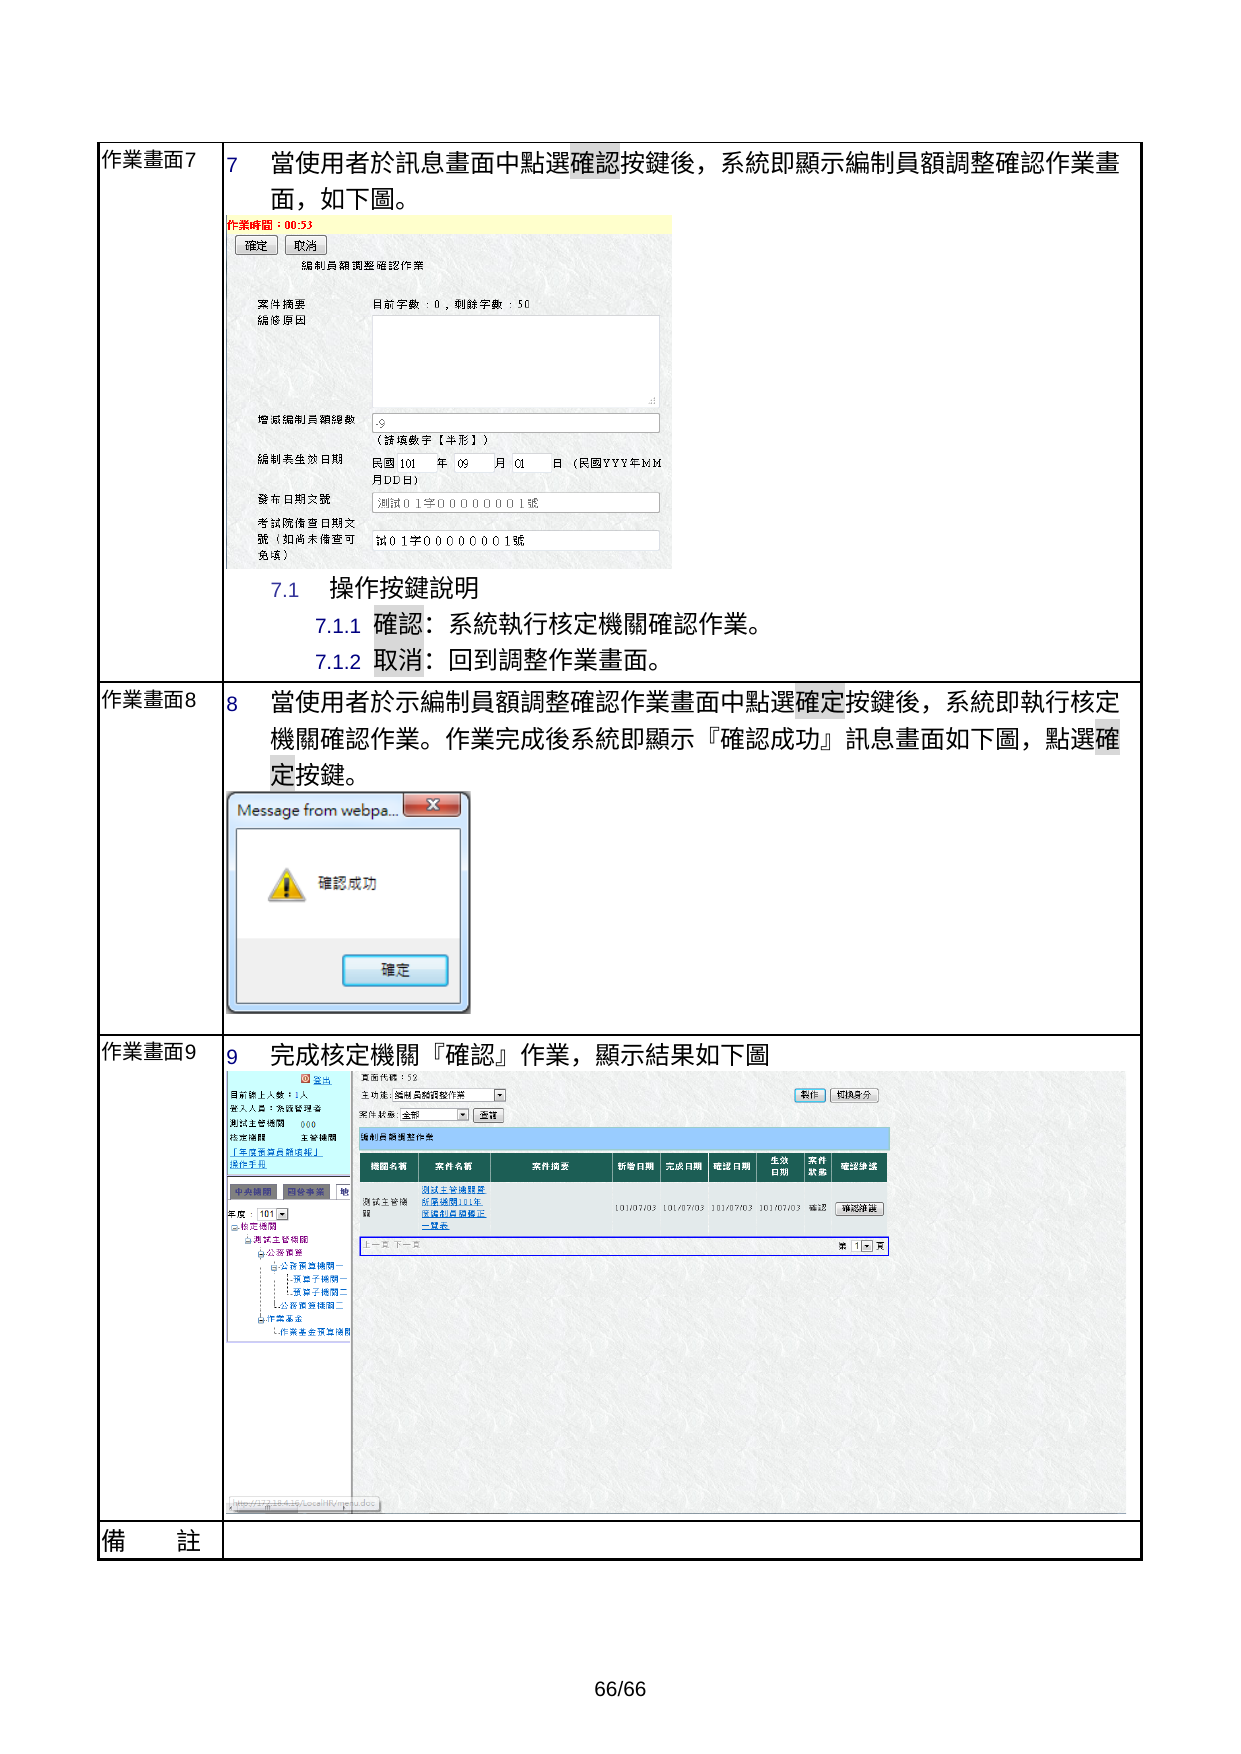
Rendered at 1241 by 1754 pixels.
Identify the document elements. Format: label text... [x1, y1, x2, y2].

table_cell 當使用者於示編制員額調整確認作業畫面中點選確定按鍵後，系統即執行核定機關確認作業。作業完成後系統即顯示『確認成功』訊息畫面如下圖，點選確定按鍵。 [224, 683, 1140, 1034]
table_cell [100, 143, 222, 681]
picture [226, 791, 471, 1014]
table_cell 備 註 [100, 1522, 222, 1558]
table_cell [100, 1036, 222, 1520]
table_cell 當使用者於訊息畫面中點選確認按鍵後，系統即顯示編制員額調整確認作業畫面，如下圖。 操作按鍵說明 確認：系統執行核定機關確認作業。 取消：回到調整作業畫面。 [224, 143, 1140, 681]
table_cell [100, 683, 222, 1034]
table_cell 完成核定機關『確認』作業，顯示結果如下圖 [224, 1036, 1140, 1520]
picture [226, 1071, 1127, 1514]
table_cell [224, 1522, 1140, 1558]
picture [226, 215, 672, 569]
